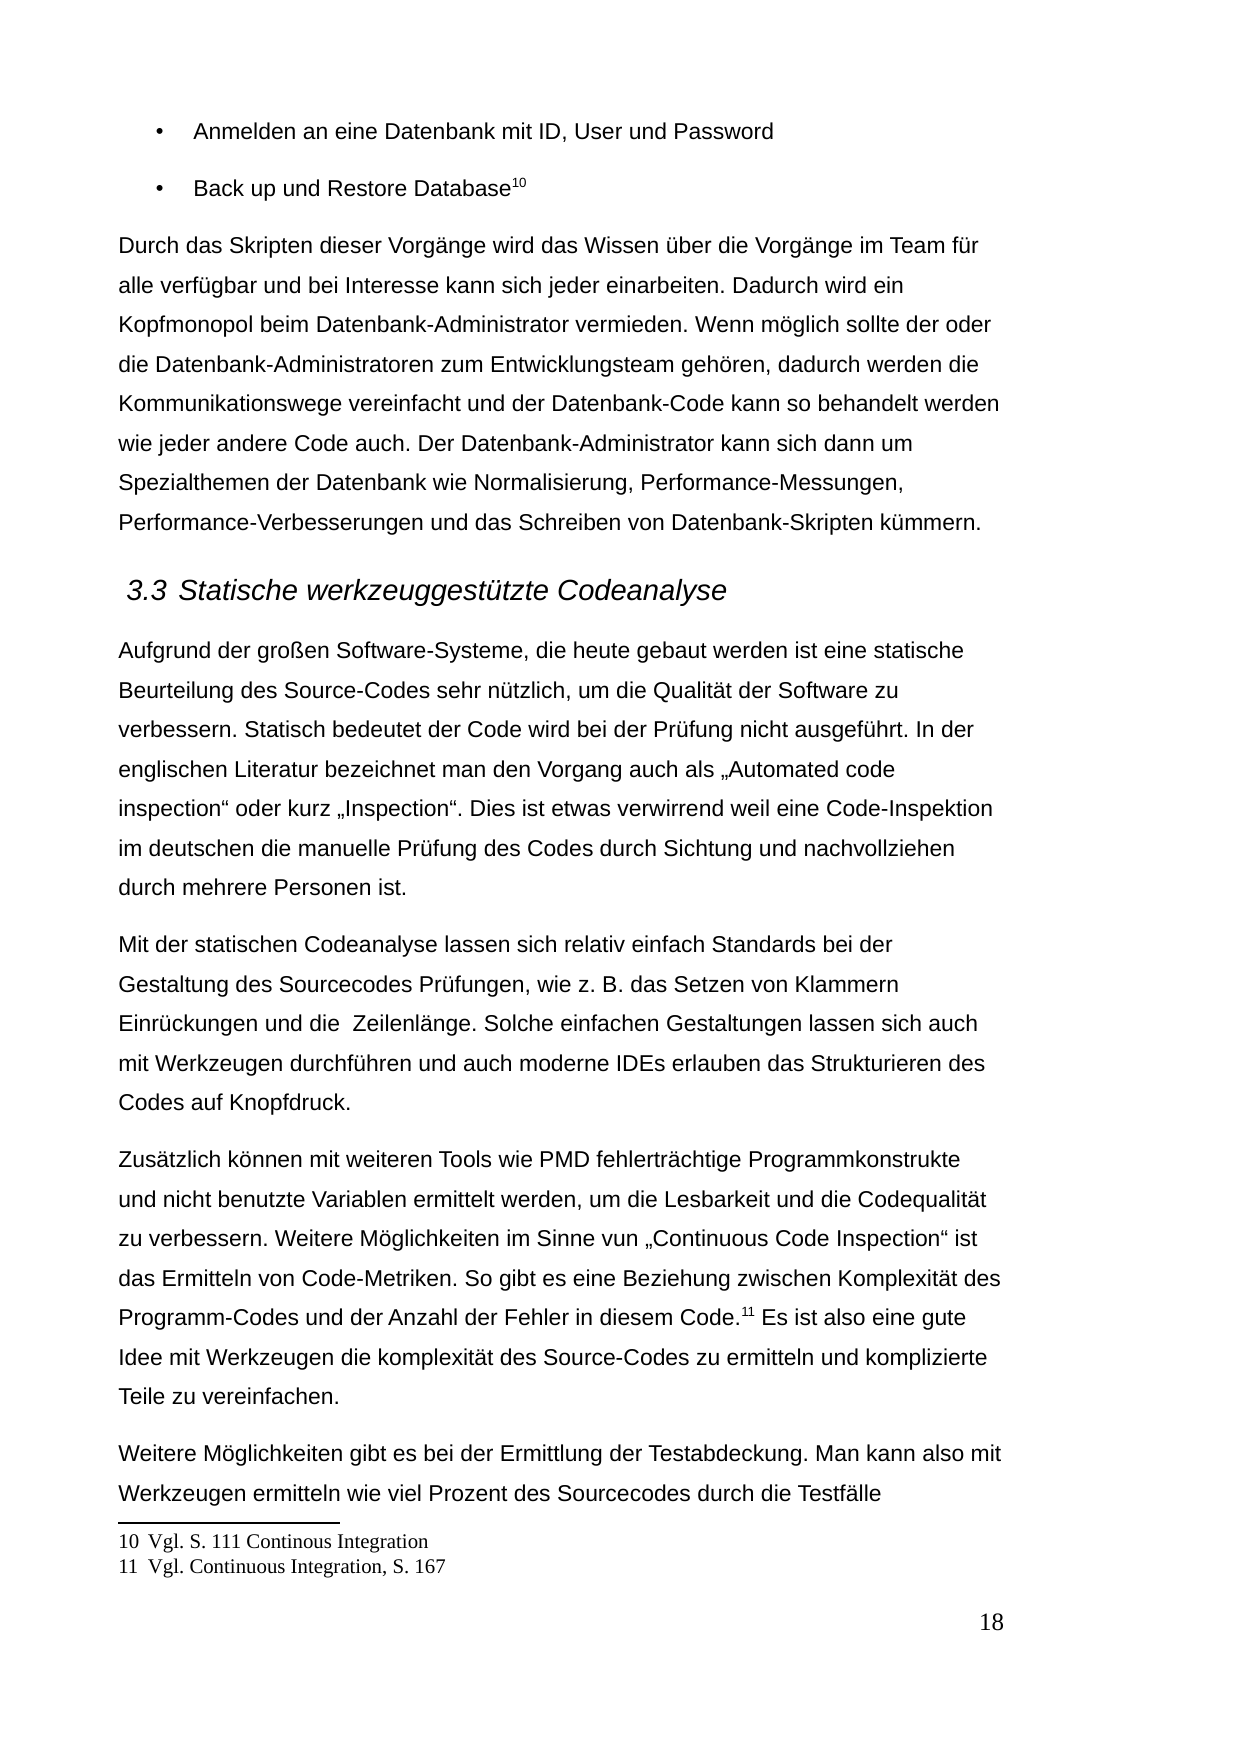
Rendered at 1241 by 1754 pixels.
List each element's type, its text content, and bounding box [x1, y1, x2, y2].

text Aufgrund der großen Software-Systeme, die heute gebaut werden ist eine statische Beurteilung des Source-Codes sehr nützlich, um die Qualität der Software zu verbessern. Statisch bedeutet der Code wird bei der Prüfung nicht ausgeführt. In der englischen Literatur bezeichnet man den Vorgang auch als „Automated code inspection“ oder kurz „Inspection“. Dies ist etwas verwirrend weil eine Code-Inspektion im deutschen die manuelle Prüfung des Codes durch Sichtung und nachvollziehen durch mehrere Personen ist. [118, 637, 1004, 900]
text Durch das Skripten dieser Vorgänge wird das Wissen über die Vorgänge im Team für alle verfügbar und bei Interesse kann sich jeder einarbeiten. Dadurch wird ein Kopfmonopol beim Datenbank-Administrator vermieden. Wenn möglich sollte der oder die Datenbank-Administratoren zum Entwicklungsteam gehören, dadurch werden die Kommunikationswege vereinfacht und der Datenbank-Code kann so behandelt werden wie jeder andere Code auch. Der Datenbank-Administrator kann sich dann um Spezialthemen der Datenbank wie Normalisierung, Performance-Messungen, Performance-Verbesserungen und das Schreiben von Datenbank-Skripten kümmern. [118, 232, 1004, 535]
text Vgl. Continuous Integration, S. 167 [118, 1553, 1004, 1578]
list Back up und Restore Database [156, 175, 1004, 202]
subtitle Statische werkzeuggestützte Codeanalyse [118, 573, 1004, 607]
list Vgl. S. 111 Continous Integration [118, 1529, 1004, 1553]
text Zusätzlich können mit weiteren Tools wie PMD fehlerträchtige Programmkonstrukte und nicht benutzte Variablen ermittelt werden, um die Lesbarkeit und die Codequalität zu verbessern. Weitere Möglichkeiten im Sinne vun „Continuous Code Inspection“ ist das Ermitteln von Code-Metriken. So gibt es eine Beziehung zwischen Komplexität des Programm-Codes und der Anzahl der Fehler in diesem Code. Es ist also eine gute Idee mit Werkzeugen die komplexität des Source-Codes zu ermitteln und komplizierte Teile zu vereinfachen. [118, 1146, 1004, 1409]
list Anmelden an eine Datenbank mit ID, User und Password [156, 118, 1004, 144]
text Mit der statischen Codeanalyse lassen sich relativ einfach Standards bei der Gestaltung des Sourcecodes Prüfungen, wie z. B. das Setzen von Klammern Einrückungen und die Zeilenlänge. Solche einfachen Gestaltungen lassen sich auch mit Werkzeugen durchführen und auch moderne IDEs erlauben das Strukturieren des Codes auf Knopfdruck. [118, 931, 1004, 1115]
text Weitere Möglichkeiten gibt es bei der Ermittlung der Testabdeckung. Man kann also mit Werkzeugen ermitteln wie viel Prozent des Sourcecodes durch die Testfälle [118, 1440, 1004, 1506]
